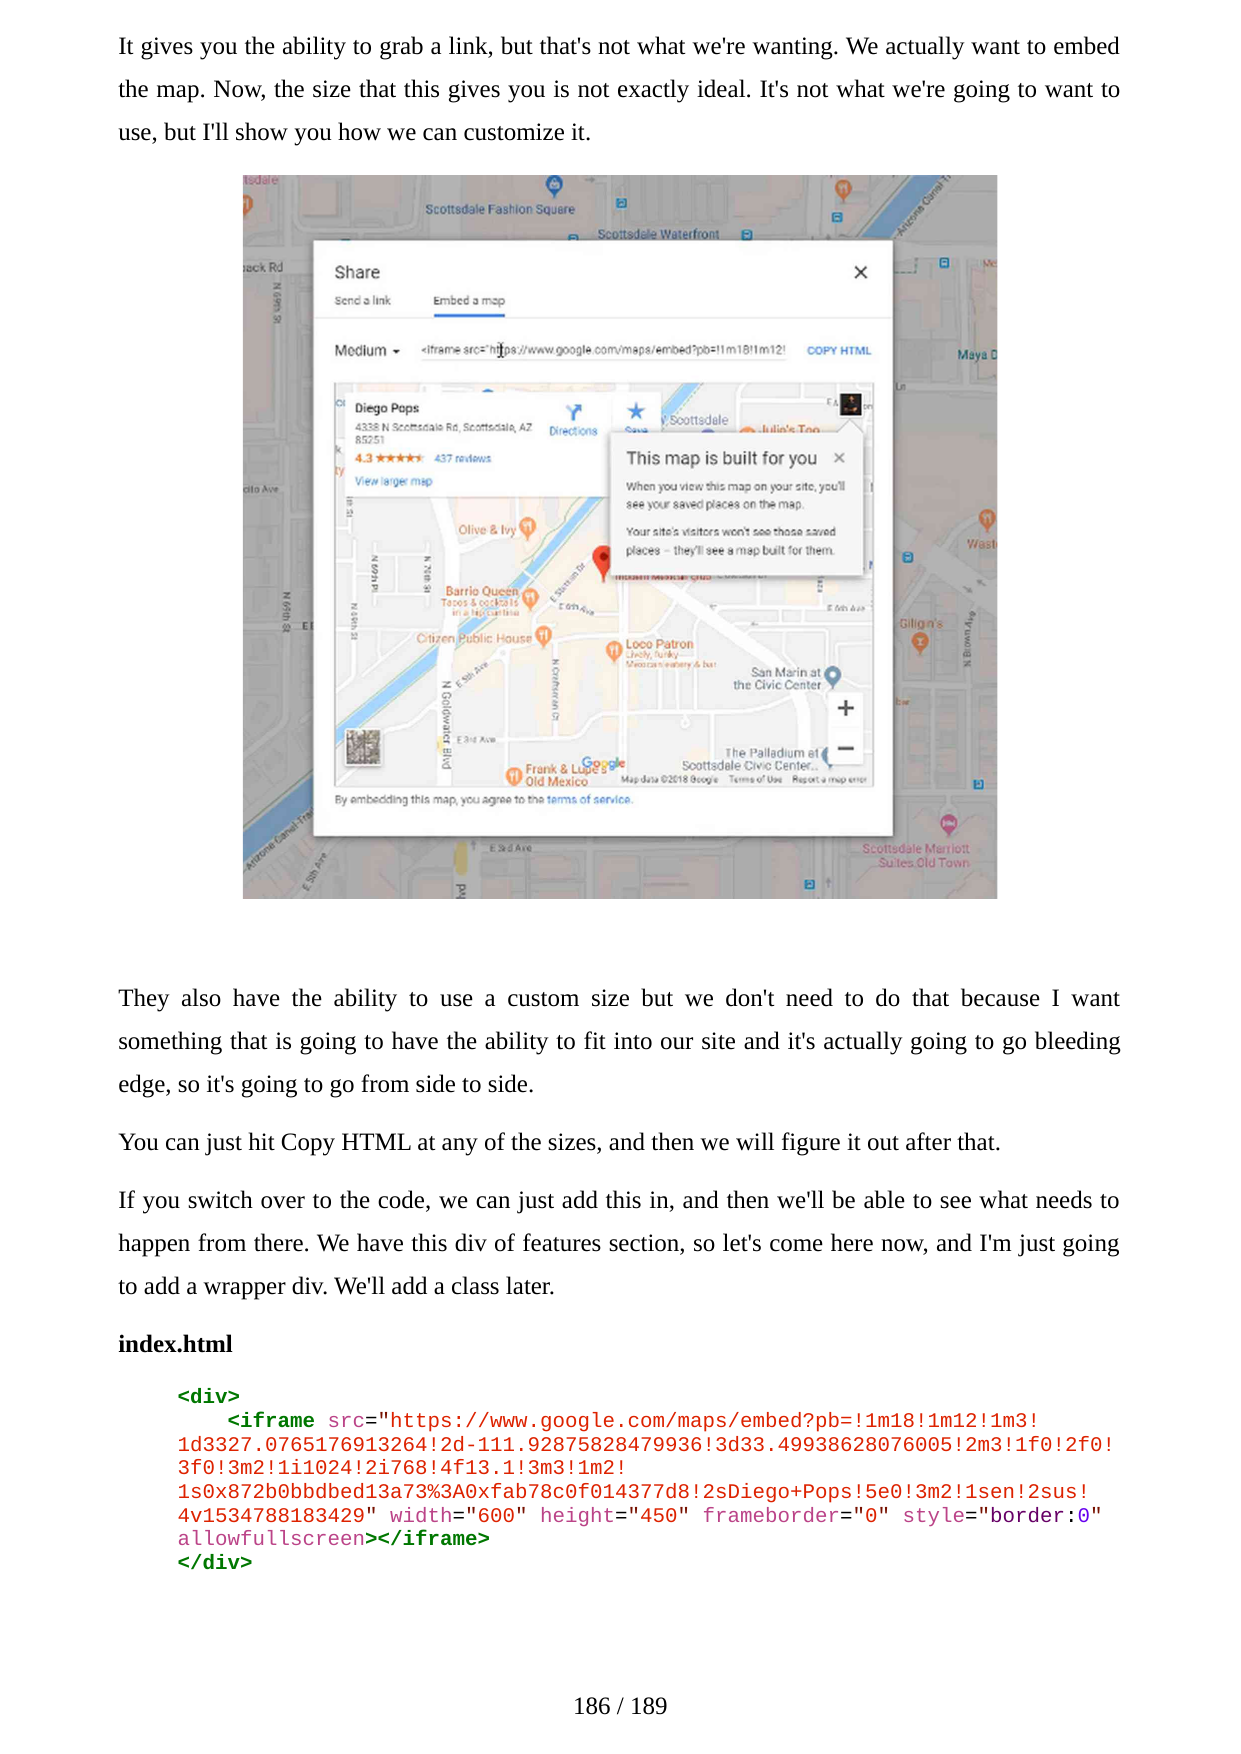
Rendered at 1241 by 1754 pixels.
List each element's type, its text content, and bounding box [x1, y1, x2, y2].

text If you switch over to the code, we can just add this in, and then we'll be able to see what needs to happen from there. We have this div of features section, so let's come here now, and I'm just going to add a wrapper div. We'll add a class later. [118, 1185, 1122, 1300]
text index.html [118, 1329, 1122, 1357]
text You can just hit Copy HTML at any of the sizes, and then we will figure it out after that. [118, 1127, 1122, 1156]
text <div> [177, 1386, 1122, 1410]
text </div> [177, 1552, 1122, 1576]
text <iframe src="https://www.google.com/maps/embed?pb=!1m18!1m12!1m3!1d3327.0765176913264!2d-111.92875828479936!3d33.49938628076005!2m3!1f0!2f0!3f0!3m2!1i1024!2i768!4f13.1!3m3!1m2!1s0x872b0bbdbed13a73%3A0xfab78c0f014377d8!2sDiego+Pops!5e0!3m2!1sen!2sus!4v1534788183429" width="600" height="450" frameborder="0" style="border:0" allowfullscreen></iframe> [177, 1410, 1122, 1552]
picture [242, 175, 998, 899]
text It gives you the ability to grab a link, but that's not what we're wanting. We actually want to embed the map. Now, the size that this gives you is not exactly ideal. It's not what we're going to want to use, but I'll show you how we can customize it. [118, 31, 1122, 146]
text They also have the ability to use a custom size but we don't need to do that because I want something that is going to have the ability to fit into our site and it's actually going to go bleeding edge, so it's going to go from side to side. [118, 983, 1122, 1098]
